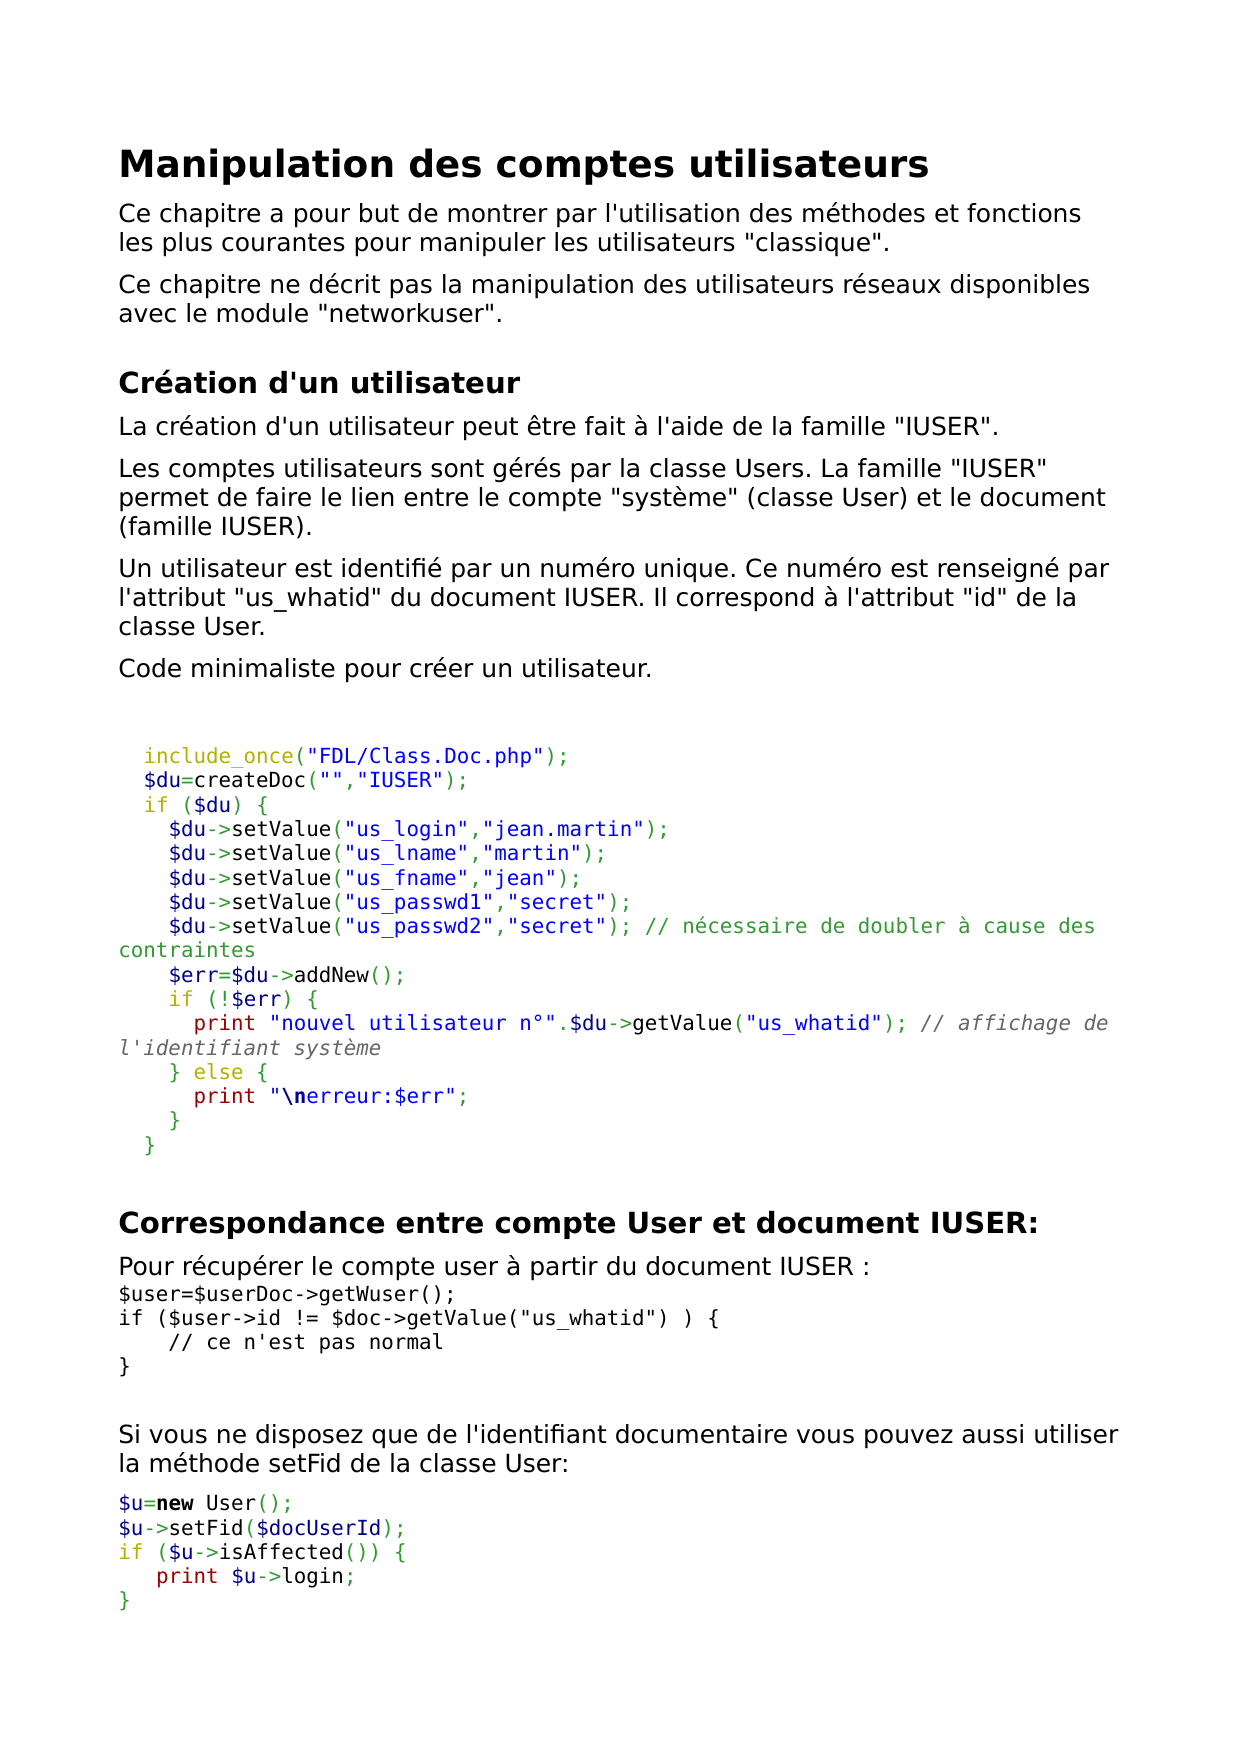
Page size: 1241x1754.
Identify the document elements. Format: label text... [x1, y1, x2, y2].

text if ($du) { [118, 793, 1122, 817]
text print "nouvel utilisateur n°".$du->getValue("us_whatid"); // affichage de l'identifiant système [118, 1011, 1122, 1060]
text Si vous ne disposez que de l'identifiant documentaire vous pouvez aussi utiliser la méthode setFid de la classe User: [118, 1421, 1122, 1479]
text Pour récupérer le compte user à partir du document IUSER : [118, 1253, 1122, 1282]
text $du->setValue("us_login","jean.martin"); [118, 817, 1122, 841]
text } [118, 1354, 1122, 1379]
text $du->setValue("us_fname","jean"); [118, 866, 1122, 890]
subtitle Correspondance entre compte User et document IUSER: [118, 1206, 1122, 1240]
text } [118, 1133, 1122, 1157]
text // ce n'est pas normal [118, 1330, 1122, 1354]
text $du->setValue("us_passwd1","secret"); [118, 890, 1122, 914]
text } [118, 1108, 1122, 1133]
text } [118, 1588, 1122, 1613]
text Un utilisateur est identifié par un numéro unique. Ce numéro est renseigné par l'attribut "us_whatid" du document IUSER. Il correspond à l'attribut "id" de la classe User. [118, 554, 1122, 642]
text La création d'un utilisateur peut être fait à l'aide de la famille "IUSER". [118, 412, 1122, 442]
text if (!$err) { [118, 987, 1122, 1011]
subtitle Manipulation des comptes utilisateurs [118, 143, 1122, 187]
text $u->setFid($docUserId); [118, 1516, 1122, 1540]
text Ce chapitre ne décrit pas la manipulation des utilisateurs réseaux disponibles avec le module "networkuser". [118, 270, 1122, 328]
text } else { [118, 1060, 1122, 1084]
text $err=$du->addNew(); [118, 963, 1122, 987]
text Les comptes utilisateurs sont gérés par la classe Users. La famille "IUSER" permet de faire le lien entre le compte "système" (classe User) et le document (famille IUSER). [118, 454, 1122, 542]
text $u=new User(); [118, 1491, 1122, 1516]
text Ce chapitre a pour but de montrer par l'utilisation des méthodes et fonctions les plus courantes pour manipuler les utilisateurs "classique". [118, 199, 1122, 258]
text print $u->login; [118, 1564, 1122, 1588]
text $du->setValue("us_passwd2","secret"); // nécessaire de doubler à cause des contraintes [118, 914, 1122, 963]
text $user=$userDoc->getWuser(); [118, 1282, 1122, 1306]
text if ($user->id != $doc->getValue("us_whatid") ) { [118, 1306, 1122, 1330]
text print "\nerreur:$err"; [118, 1084, 1122, 1108]
text $du=createDoc("","IUSER"); [118, 768, 1122, 793]
text $du->setValue("us_lname","martin"); [118, 841, 1122, 866]
text if ($u->isAffected()) { [118, 1540, 1122, 1564]
text include_once("FDL/Class.Doc.php"); [118, 744, 1122, 768]
subtitle Création d'un utilisateur [118, 366, 1122, 400]
text Code minimaliste pour créer un utilisateur. [118, 654, 1122, 683]
